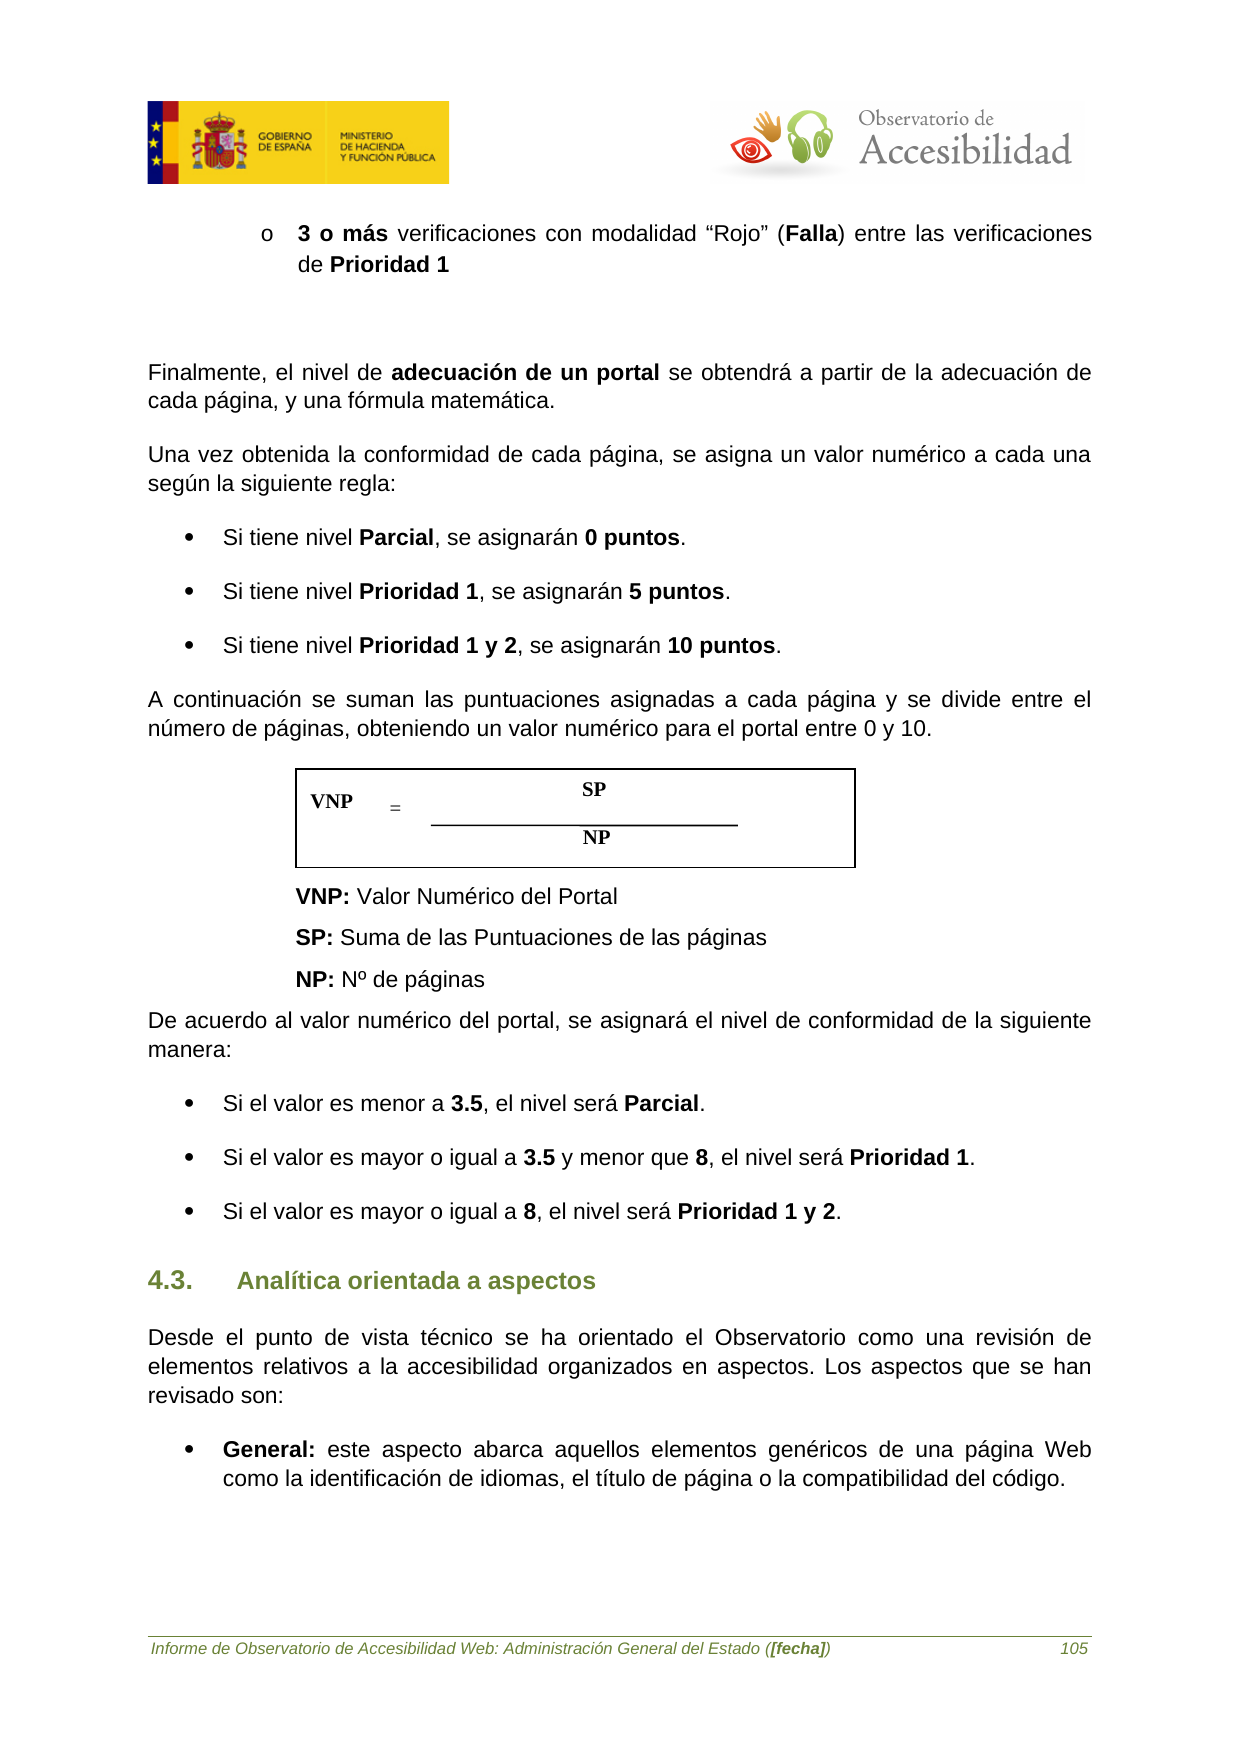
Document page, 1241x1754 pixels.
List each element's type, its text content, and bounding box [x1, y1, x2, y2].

text SP: Suma de las Puntuaciones de las páginas [295, 924, 1092, 951]
text Finalmente, el nivel de adecuación de un portal se obtendrá a partir de la adecuación de cada página, y una fórmula matemática. [148, 358, 1092, 414]
list 3 o más verificaciones con modalidad “Rojo” (Falla) entre las verificaciones de Prioridad 1 [260, 220, 1092, 277]
text A continuación se suman las puntuaciones asignadas a cada página y se divide entre el número de páginas, obteniendo un valor numérico para el portal entre 0 y 10. [148, 686, 1092, 742]
text Desde el punto de vista técnico se ha orientado el Observatorio como una revisión de elementos relativos a la accesibilidad organizados en aspectos. Los aspectos que se han revisado son: [148, 1324, 1092, 1408]
text VNP: Valor Numérico del Portal [295, 883, 1092, 909]
list Si el valor es mayor o igual a 3.5 y menor que 8, el nivel será Prioridad 1. [185, 1144, 1092, 1170]
subtitle Analítica orientada a aspectos [148, 1264, 1092, 1296]
picture [710, 101, 1086, 184]
text De acuerdo al valor numérico del portal, se asignará el nivel de conformidad de la siguiente manera: [148, 1007, 1092, 1062]
list General: este aspecto abarca aquellos elementos genéricos de una página Web como la identificación de idiomas, el título de página o la compatibilidad del código. [185, 1436, 1092, 1491]
list Si tiene nivel Prioridad 1, se asignarán 5 puntos. [185, 578, 1092, 605]
list Si tiene nivel Parcial, se asignarán 0 puntos. [185, 524, 1092, 551]
text Una vez obtenida la conformidad de cada página, se asigna un valor numérico a cada una según la siguiente regla: [148, 441, 1092, 497]
text NP: Nº de páginas [295, 966, 1092, 992]
list Si el valor es mayor o igual a 8, el nivel será Prioridad 1 y 2. [185, 1198, 1092, 1224]
picture [147, 101, 450, 184]
list Si tiene nivel Prioridad 1 y 2, se asignarán 10 puntos. [185, 632, 1092, 659]
list Si el valor es menor a 3.5, el nivel será Parcial. [185, 1090, 1092, 1116]
